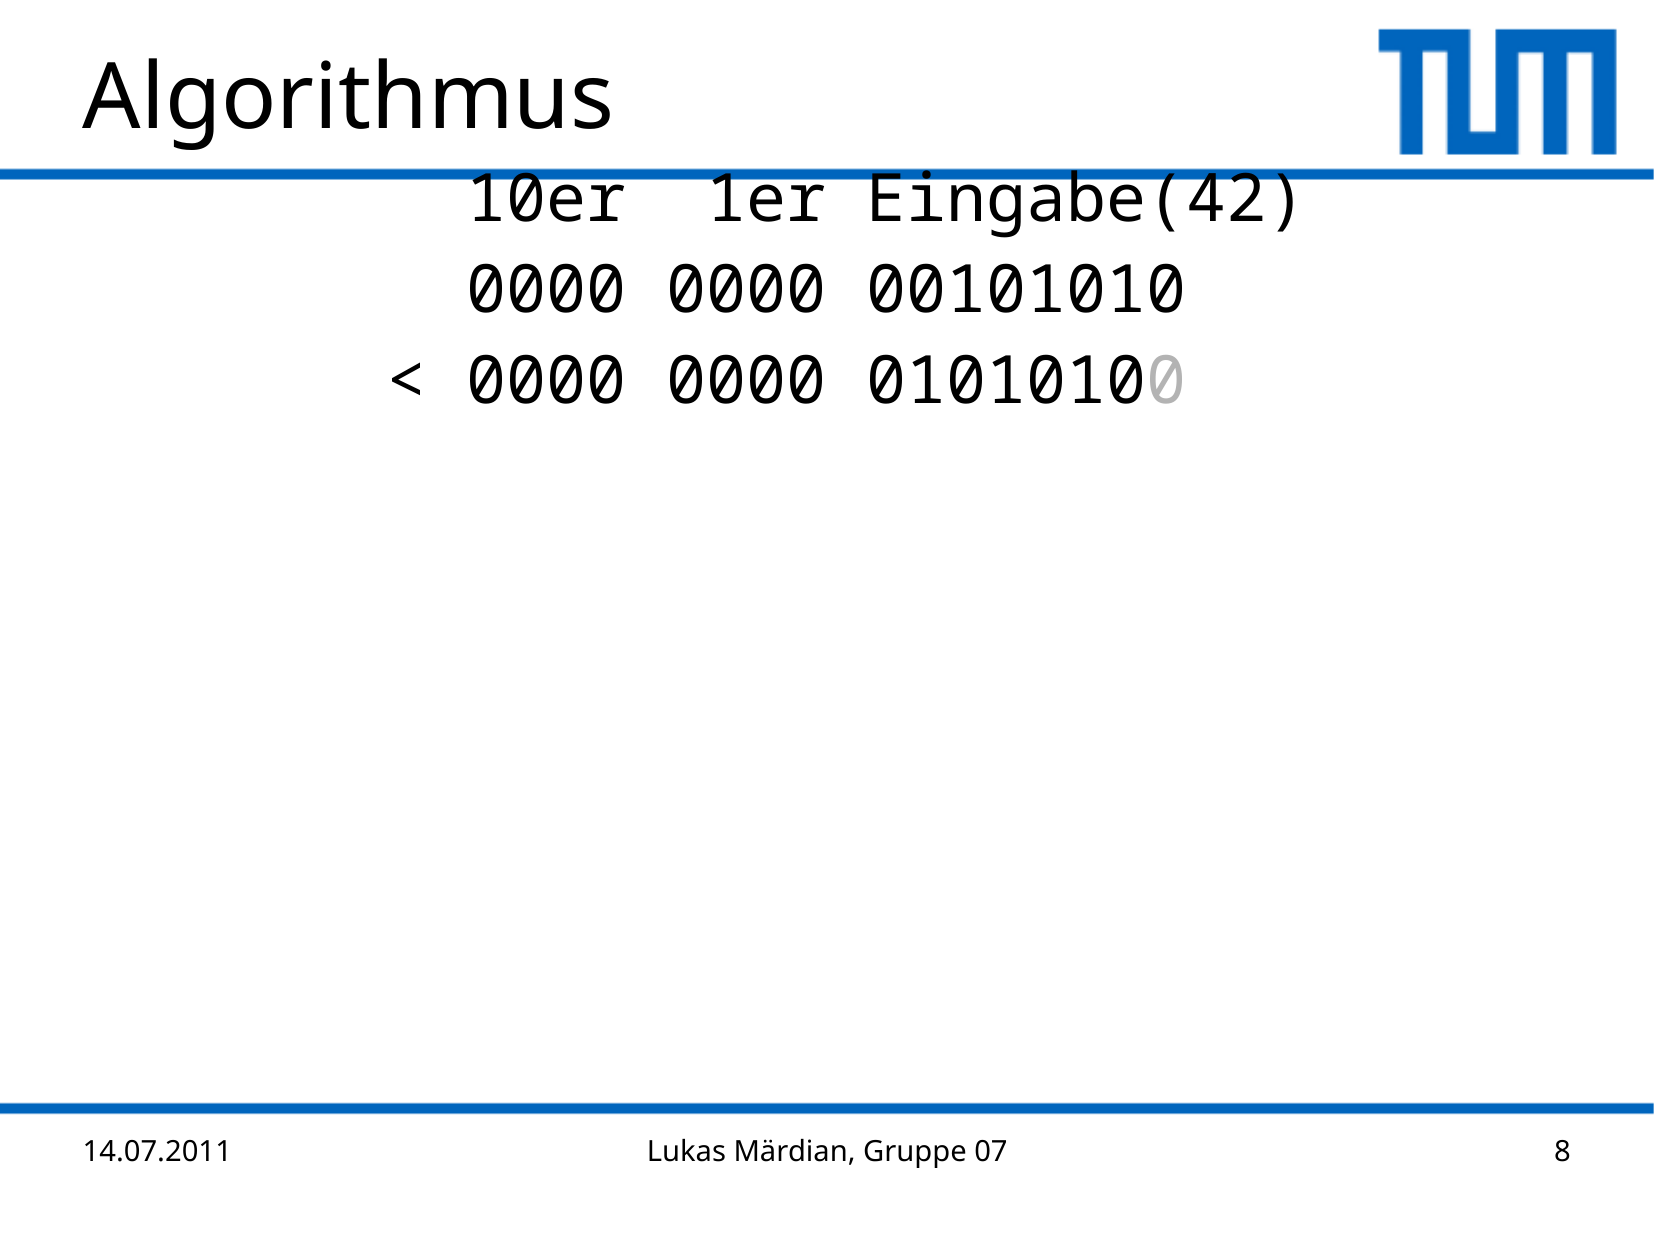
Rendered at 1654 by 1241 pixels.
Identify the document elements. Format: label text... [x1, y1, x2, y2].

title Algorithmus [82, 41, 1359, 145]
picture [0, 0, 1654, 1241]
subtitle 10er 1er Eingabe(42) 0000 0000 00101010 < 0000 0000 01010100 [82, 206, 1571, 1093]
